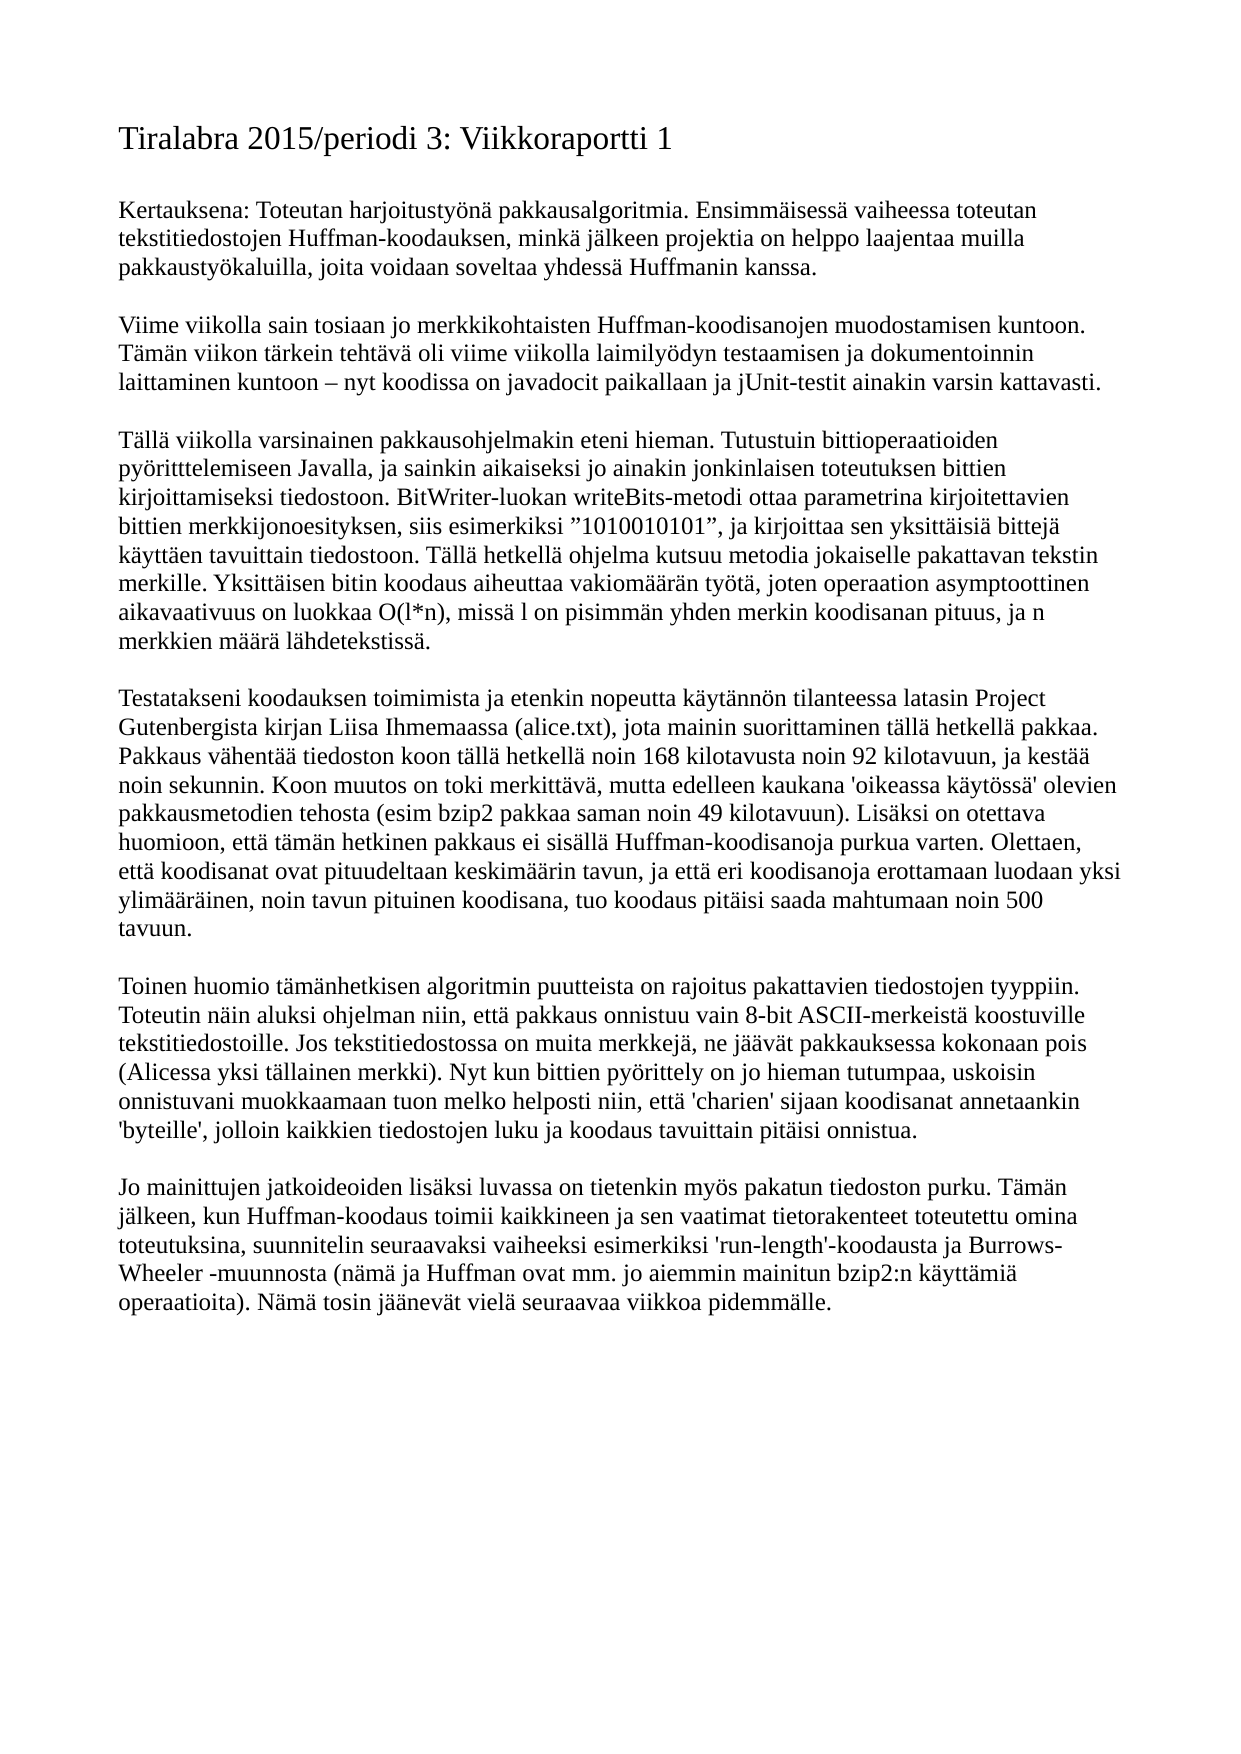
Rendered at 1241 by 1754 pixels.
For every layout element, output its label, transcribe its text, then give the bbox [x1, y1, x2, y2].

text Toinen huomio tämänhetkisen algoritmin puutteista on rajoitus pakattavien tiedostojen tyyppiin. Toteutin näin aluksi ohjelman niin, että pakkaus onnistuu vain 8-bit ASCII-merkeistä koostuville tekstitiedostoille. Jos tekstitiedostossa on muita merkkejä, ne jäävät pakkauksessa kokonaan pois (Alicessa yksi tällainen merkki). Nyt kun bittien pyörittely on jo hieman tutumpaa, uskoisin onnistuvani muokkaamaan tuon melko helposti niin, että 'charien' sijaan koodisanat annetaankin 'byteille', jolloin kaikkien tiedostojen luku ja koodaus tavuittain pitäisi onnistua. [118, 971, 1122, 1143]
text Kertauksena: Toteutan harjoitustyönä pakkausalgoritmia. Ensimmäisessä vaiheessa toteutan tekstitiedostojen Huffman-koodauksen, minkä jälkeen projektia on helppo laajentaa muilla pakkaustyökaluilla, joita voidaan soveltaa yhdessä Huffmanin kanssa. [118, 195, 1122, 281]
text Viime viikolla sain tosiaan jo merkkikohtaisten Huffman-koodisanojen muodostamisen kuntoon. Tämän viikon tärkein tehtävä oli viime viikolla laimilyödyn testaamisen ja dokumentoinnin laittaminen kuntoon – nyt koodissa on javadocit paikallaan ja jUnit-testit ainakin varsin kattavasti. [118, 310, 1122, 396]
text Tällä viikolla varsinainen pakkausohjelmakin eteni hieman. Tutustuin bittioperaatioiden pyöritttelemiseen Javalla, ja sainkin aikaiseksi jo ainakin jonkinlaisen toteutuksen bittien kirjoittamiseksi tiedostoon. BitWriter-luokan writeBits-metodi ottaa parametrina kirjoitettavien bittien merkkijonoesityksen, siis esimerkiksi ”1010010101”, ja kirjoittaa sen yksittäisiä bittejä käyttäen tavuittain tiedostoon. Tällä hetkellä ohjelma kutsuu metodia jokaiselle pakattavan tekstin merkille. Yksittäisen bitin koodaus aiheuttaa vakiomäärän työtä, joten operaation asymptoottinen aikavaativuus on luokkaa O(l*n), missä l on pisimmän yhden merkin koodisanan pituus, ja n merkkien määrä lähdetekstissä. [118, 425, 1122, 655]
text Tiralabra 2015/periodi 3: Viikkoraportti 1 [118, 118, 1122, 156]
text Testatakseni koodauksen toimimista ja etenkin nopeutta käytännön tilanteessa latasin Project Gutenbergista kirjan Liisa Ihmemaassa (alice.txt), jota mainin suorittaminen tällä hetkellä pakkaa. Pakkaus vähentää tiedoston koon tällä hetkellä noin 168 kilotavusta noin 92 kilotavuun, ja kestää noin sekunnin. Koon muutos on toki merkittävä, mutta edelleen kaukana 'oikeassa käytössä' olevien pakkausmetodien tehosta (esim bzip2 pakkaa saman noin 49 kilotavuun). Lisäksi on otettava huomioon, että tämän hetkinen pakkaus ei sisällä Huffman-koodisanoja purkua varten. Olettaen, että koodisanat ovat pituudeltaan keskimäärin tavun, ja että eri koodisanoja erottamaan luodaan yksi ylimääräinen, noin tavun pituinen koodisana, tuo koodaus pitäisi saada mahtumaan noin 500 tavuun. [118, 683, 1122, 942]
text Jo mainittujen jatkoideoiden lisäksi luvassa on tietenkin myös pakatun tiedoston purku. Tämän jälkeen, kun Huffman-koodaus toimii kaikkineen ja sen vaatimat tietorakenteet toteutettu omina toteutuksina, suunnitelin seuraavaksi vaiheeksi esimerkiksi 'run-length'-koodausta ja Burrows-Wheeler -muunnosta (nämä ja Huffman ovat mm. jo aiemmin mainitun bzip2:n käyttämiä operaatioita). Nämä tosin jäänevät vielä seuraavaa viikkoa pidemmälle. [118, 1172, 1122, 1316]
